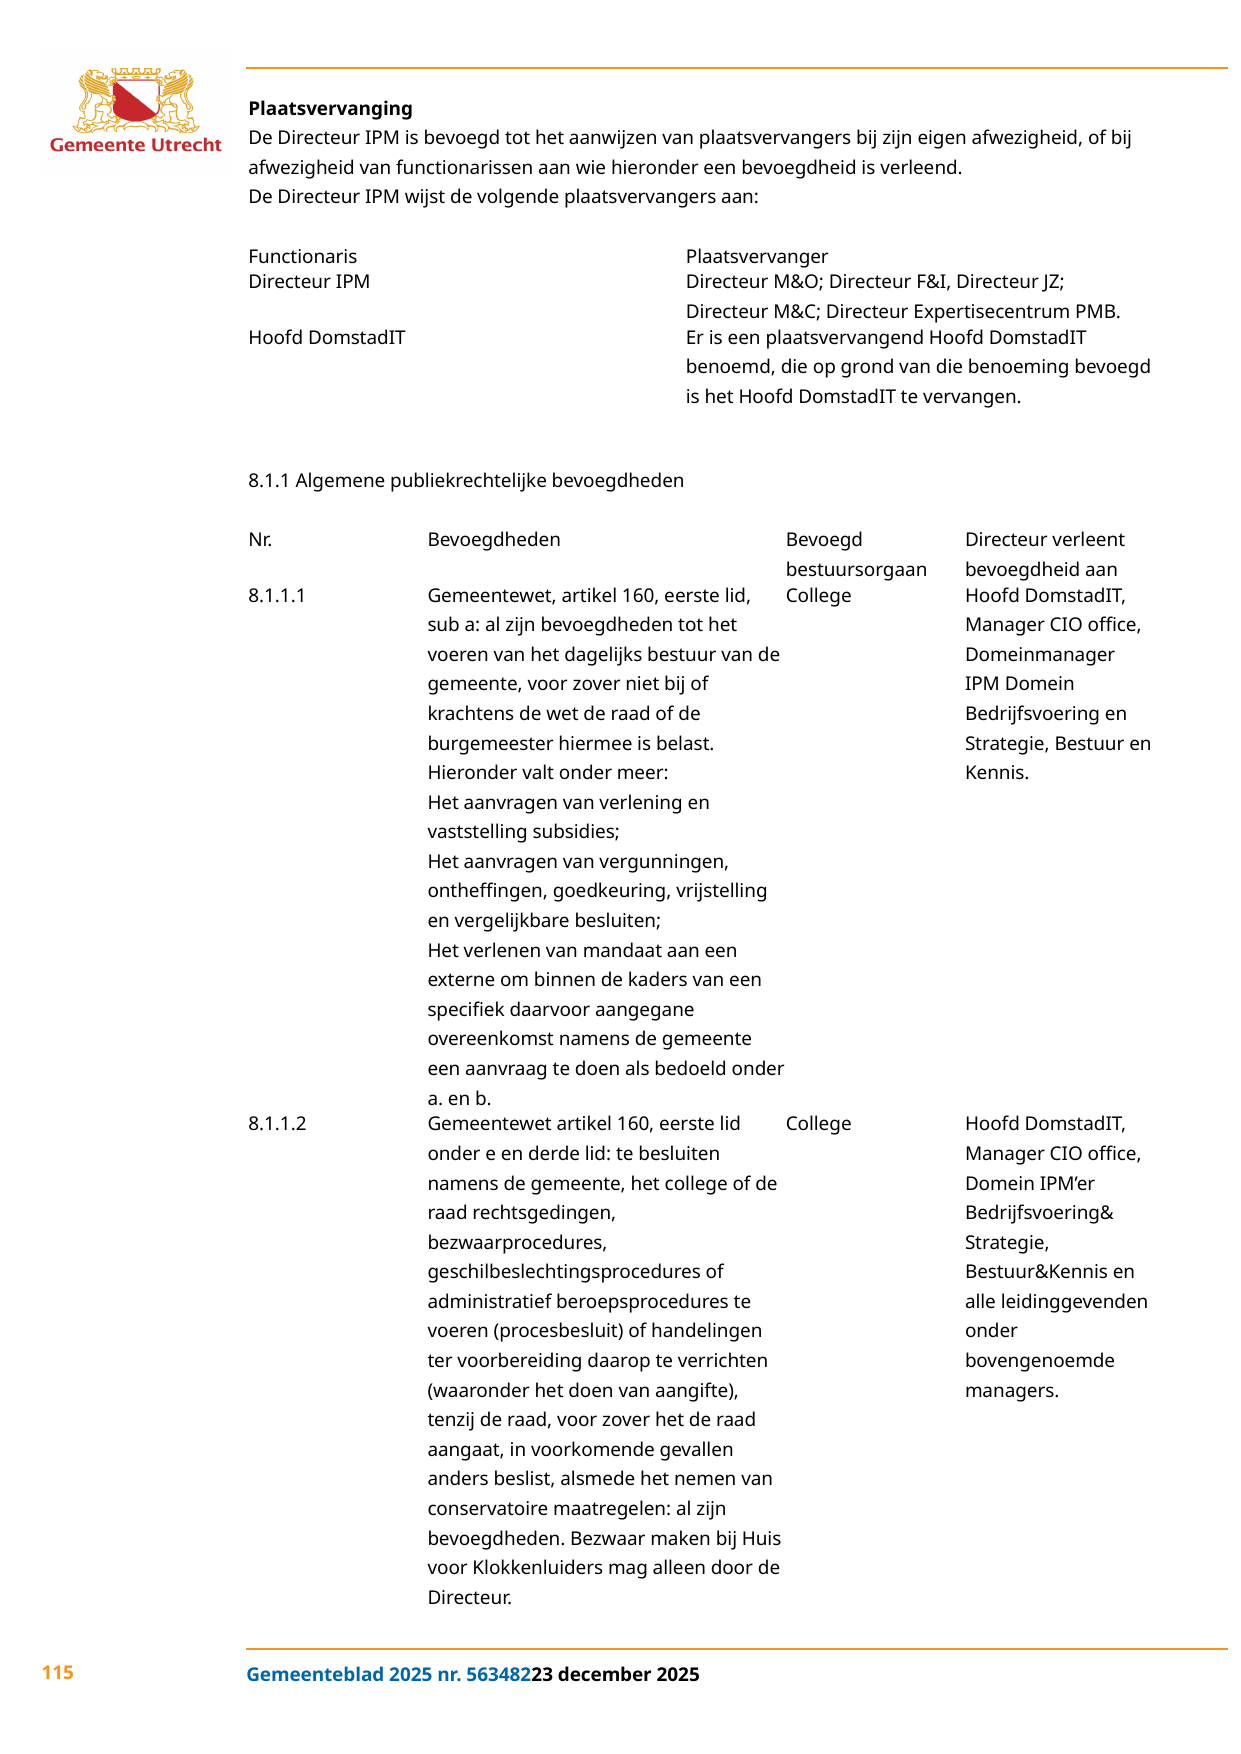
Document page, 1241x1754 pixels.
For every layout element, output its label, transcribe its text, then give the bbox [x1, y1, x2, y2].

table_cell 8.1.1.1 [248, 582, 427, 1111]
table_header Bevoegd bestuursorgaan [786, 527, 965, 582]
table_cell Hoofd DomstadIT [248, 324, 686, 409]
table_cell Hoofd DomstadIT, Manager CIO office, Domeinmanager IPM Domein Bedrijfsvoering en Strategie, Bestuur en Kennis. [965, 582, 1152, 1111]
table_cell 8.1.1.2 [248, 1111, 427, 1609]
text 8.1.1 Algemene publiekrechtelijke bevoegdheden [248, 467, 1152, 493]
table_cell Hoofd DomstadIT, Manager CIO office, Domein IPM’er Bedrijfsvoering& Strategie, Bestuur&Kennis en alle leidinggevenden onder bovengenoemde managers. [965, 1111, 1152, 1609]
text De Directeur IPM wijst de volgende plaatsvervangers aan: [248, 183, 1152, 209]
table_header Functionaris [248, 243, 686, 268]
table_cell Er is een plaatsvervangend Hoofd DomstadIT benoemd, die op grond van die benoeming bevoegd is het Hoofd DomstadIT te vervangen. [686, 324, 1152, 409]
table_cell Directeur M&O; Directeur F&I, Directeur JZ; Directeur M&C; Directeur Expertisecentrum PMB. [686, 269, 1152, 324]
table_header Plaatsvervanger [686, 243, 1152, 268]
table_cell College [786, 582, 965, 1111]
table_header Bevoegdheden [427, 527, 786, 582]
table_cell Gemeentewet artikel 160, eerste lid onder e en derde lid: te besluiten namens de gemeente, het college of de raad rechtsgedingen, bezwaarprocedures, geschilbeslechtingsprocedures of administratief beroepsprocedures te voeren (procesbesluit) of handelingen ter voorbereiding daarop te verrichten (waaronder het doen van aangifte), tenzij de raad, voor zover het de raad aangaat, in voorkomende gevallen anders beslist, alsmede het nemen van conservatoire maatregelen: al zijn bevoegdheden. Bezwaar maken bij Huis voor Klokkenluiders mag alleen door de Directeur. [427, 1111, 786, 1609]
text Plaatsvervanging [248, 95, 1152, 121]
table_cell Directeur IPM [248, 269, 686, 324]
table_cell [248, 409, 686, 434]
picture [41, 47, 231, 172]
table_cell Gemeentewet, artikel 160, eerste lid, sub a: al zijn bevoegdheden tot het voeren van het dagelijks bestuur van de gemeente, voor zover niet bij of krachtens de wet de raad of de burgemeester hiermee is belast. Hieronder valt onder meer: Het aanvragen van verlening en vaststelling subsidies; Het aanvragen van vergunningen, ontheffingen, goedkeuring, vrijstelling en vergelijkbare besluiten; Het verlenen van mandaat aan een externe om binnen de kaders van een specifiek daarvoor aangegane overeenkomst namens de gemeente een aanvraag te doen als bedoeld onder a. en b. [427, 582, 786, 1111]
table_header Directeur verleent bevoegdheid aan [965, 527, 1152, 582]
table_header Nr. [248, 527, 427, 582]
table_cell College [786, 1111, 965, 1609]
table_cell [686, 409, 1152, 434]
text De Directeur IPM is bevoegd tot het aanwijzen van plaatsvervangers bij zijn eigen afwezigheid, of bij afwezigheid van functionarissen aan wie hieronder een bevoegdheid is verleend. [248, 124, 1152, 180]
